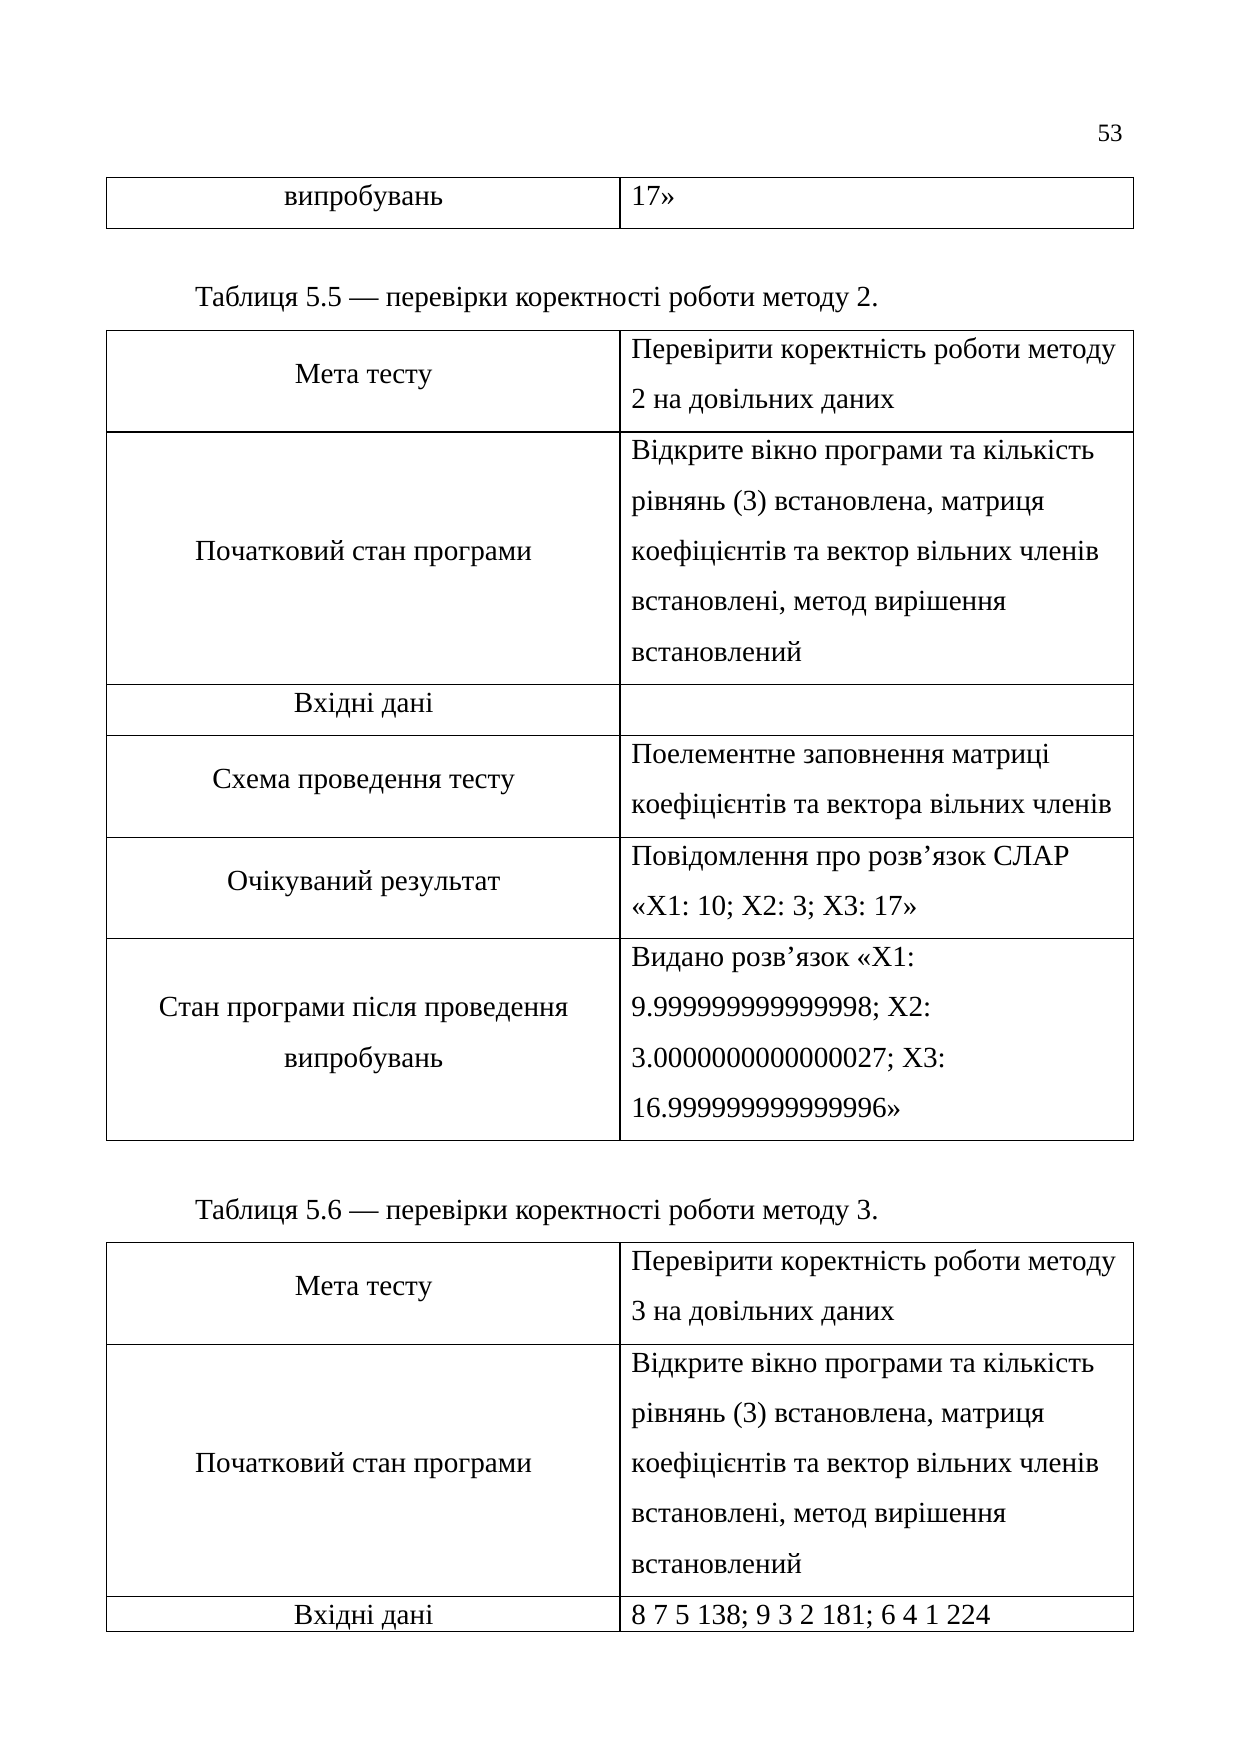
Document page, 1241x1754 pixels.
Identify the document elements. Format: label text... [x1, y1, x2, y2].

table_cell Початковий стан програми [107, 1345, 619, 1596]
text Таблиця 5.5 — перевірки коректності роботи методу 2. [118, 279, 1122, 313]
table_header Мета тесту [107, 1243, 619, 1344]
table_cell [621, 685, 1133, 735]
table_cell Поелементне заповнення матриці коефіцієнтів та вектора вільних членів [621, 736, 1133, 837]
table_cell Вхідні дані [107, 685, 619, 735]
table_header Перевірити коректність роботи методу 2 на довільних даних [621, 331, 1133, 431]
table_cell Стан програми після проведення випробувань [107, 939, 619, 1140]
table_header Мета тесту [107, 331, 619, 431]
table_cell Повідомлення про розв’язок СЛАР «X1: 10; X2: 3; X3: 17» [621, 838, 1133, 938]
table_cell 8 7 5 138; 9 3 2 181; 6 4 1 224 [621, 1597, 1133, 1631]
table_cell Схема проведення тесту [107, 736, 619, 837]
table_cell Очікуваний результат [107, 838, 619, 938]
table_cell Початковий стан програми [107, 433, 619, 684]
table_cell Відкрите вікно програми та кількість рівнянь (3) встановлена, матриця коефіцієнтів та вектор вільних членів встановлені, метод вирішення встановлений [621, 433, 1133, 684]
table_cell Видано розв’язок «X1: 9.999999999999998; X2: 3.0000000000000027; X3: 16.999999999999996» [621, 939, 1133, 1140]
table_cell 17» [621, 178, 1133, 228]
table_cell Відкрите вікно програми та кількість рівнянь (3) встановлена, матриця коефіцієнтів та вектор вільних членів встановлені, метод вирішення встановлений [621, 1345, 1133, 1596]
table_cell Вхідні дані [107, 1597, 619, 1631]
table_cell випробувань [107, 178, 619, 228]
text Таблиця 5.6 — перевірки коректності роботи методу 3. [118, 1192, 1122, 1225]
table_header Перевірити коректність роботи методу 3 на довільних даних [621, 1243, 1133, 1344]
